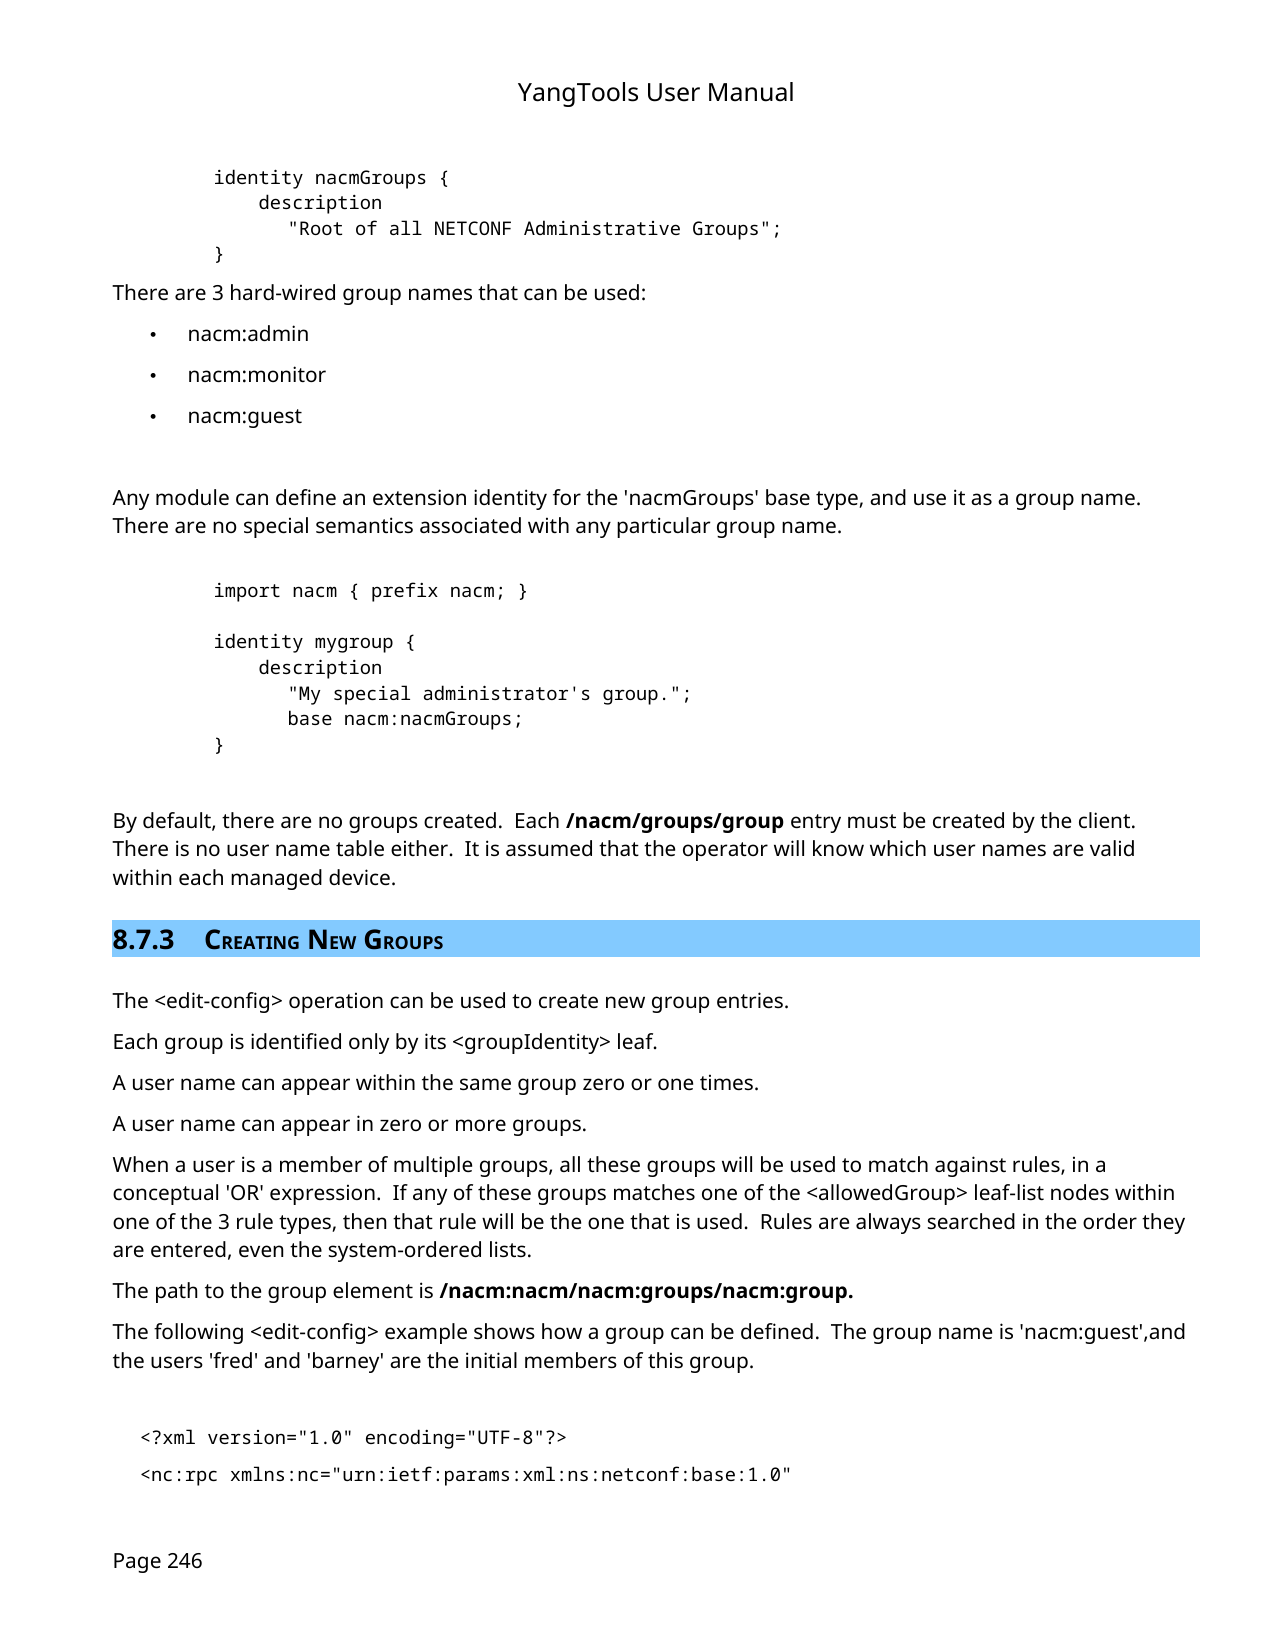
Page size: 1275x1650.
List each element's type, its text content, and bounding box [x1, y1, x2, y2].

text <nc:rpc xmlns:nc="urn:ietf:params:xml:ns:netconf:base:1.0" [139, 1462, 1200, 1487]
text import nacm { prefix nacm; } identity mygroup { description "My special administrator's group."; base nacm:nacmGroups; } [139, 552, 1200, 756]
subtitle Creating New Groups [112, 920, 1200, 957]
text Any module can define an extension identity for the 'nacmGroups' base type, and use it as a group name. There are no special semantics associated with any particular group name. [112, 483, 1200, 540]
list nacm:monitor [150, 360, 1200, 388]
text A user name can appear within the same group zero or one times. [112, 1068, 1200, 1097]
text The path to the group element is /nacm:nacm/nacm:groups/nacm:group. [112, 1276, 1200, 1305]
text There are 3 hard-wired group names that can be used: [112, 278, 1200, 307]
text Each group is identified only by its <groupIdentity> leaf. [112, 1027, 1200, 1056]
text The following <edit-config> example shows how a group can be defined. The group name is 'nacm:guest',and the users 'fred' and 'barney' are the initial members of this group. [112, 1317, 1200, 1374]
text <?xml version="1.0" encoding="UTF-8"?> [139, 1424, 1200, 1450]
text identity nacmGroups { description "Root of all NETCONF Administrative Groups"; } [139, 138, 1200, 266]
text By default, there are no groups created. Each /nacm/groups/group entry must be created by the client. There is no user name table either. It is assumed that the operator will know which user names are valid within each managed device. [112, 806, 1200, 891]
list nacm:admin [150, 319, 1200, 347]
list nacm:guest [150, 401, 1200, 429]
text A user name can appear in zero or more groups. [112, 1109, 1200, 1138]
text The <edit-config> operation can be used to create new group entries. [112, 986, 1200, 1015]
text When a user is a member of multiple groups, all these groups will be used to match against rules, in a conceptual 'OR' expression. If any of these groups matches one of the <allowedGroup> leaf-list nodes within one of the 3 rule types, then that rule will be the one that is used. Rules are always searched in the order they are entered, even the system-ordered lists. [112, 1150, 1200, 1264]
